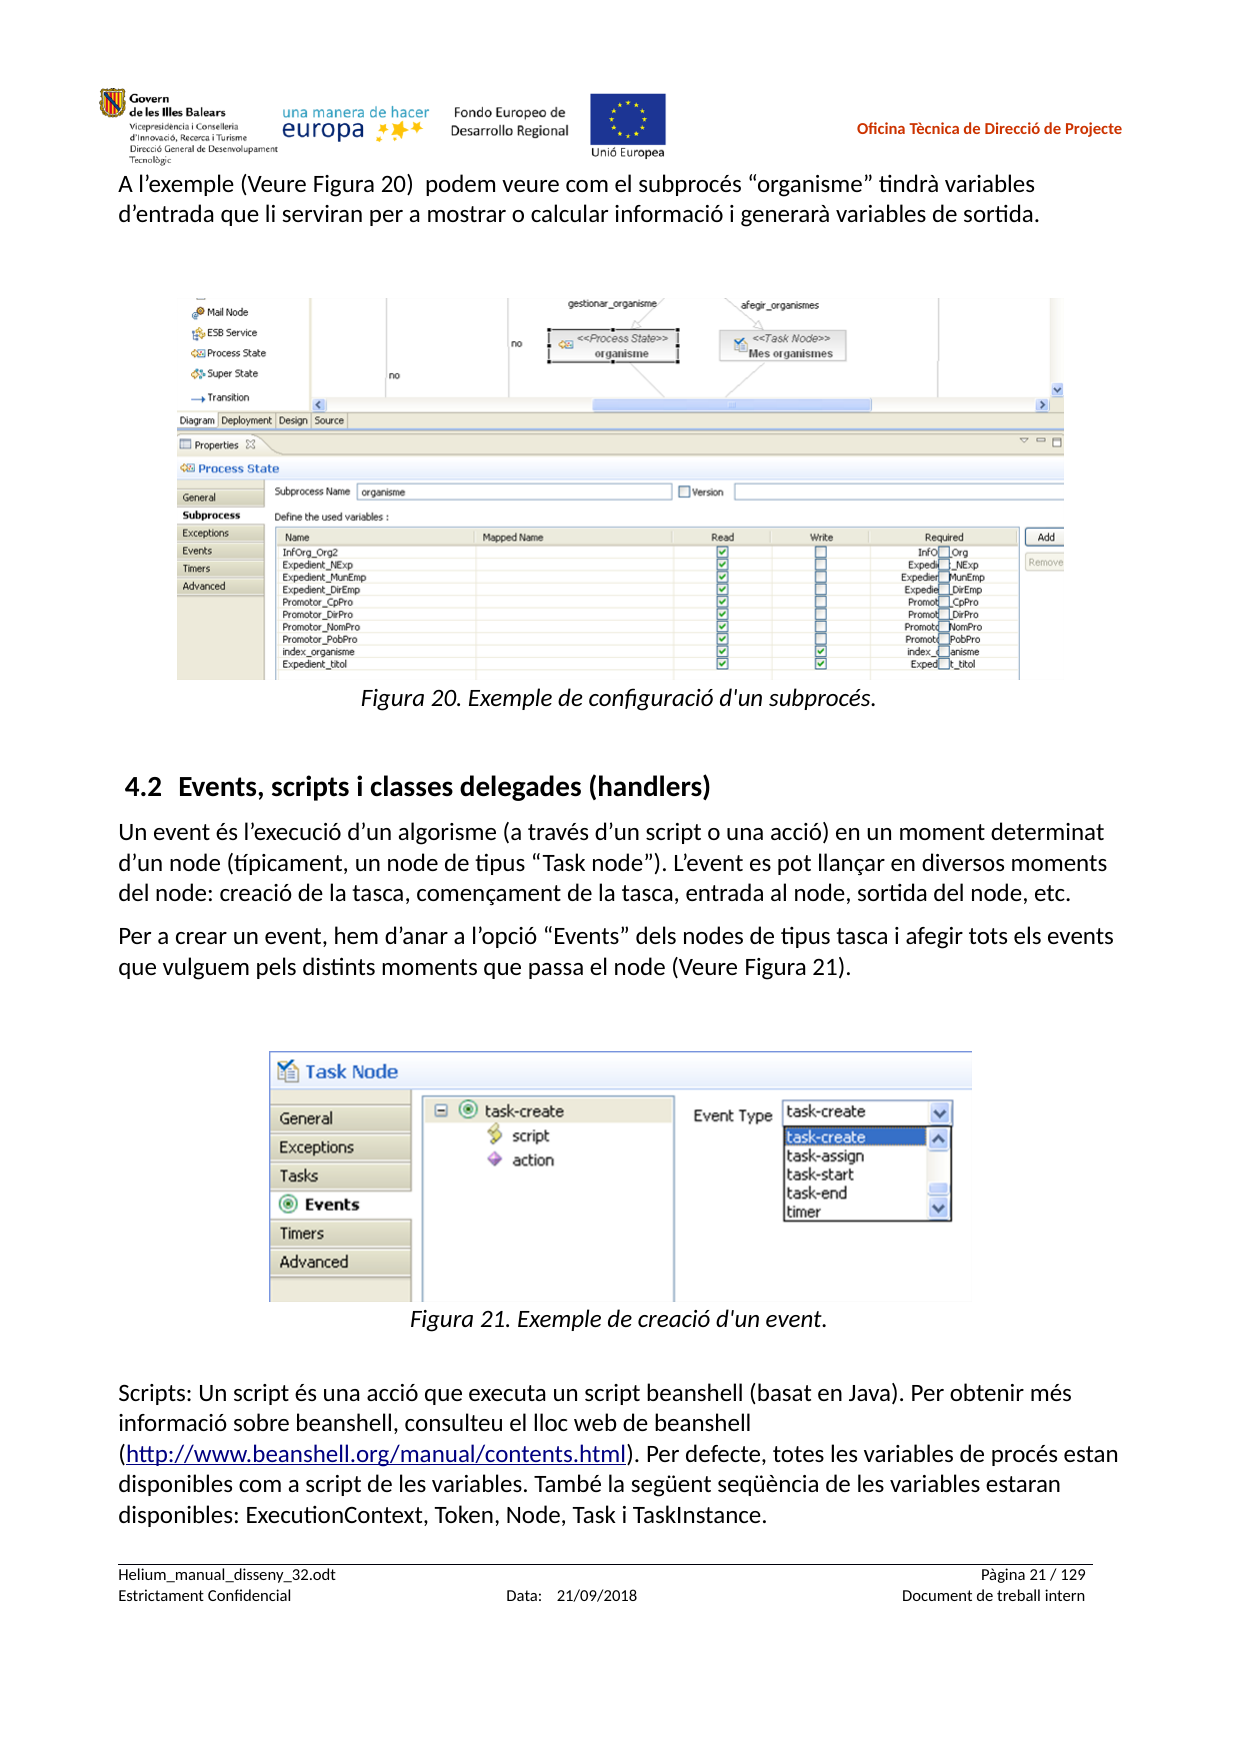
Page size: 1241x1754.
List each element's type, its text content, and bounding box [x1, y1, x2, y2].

picture [99, 87, 668, 166]
text A l’exemple (Veure Figura 20) podem veure com el subprocés “organisme” tindrà variables d’entrada que li serviran per a mostrar o calcular informació i generarà variables de sortida. [118, 168, 1122, 229]
text Scripts: Un script és una acció que executa un script beanshell (basat en Java). Per obtenir més informació sobre beanshell, consulteu el lloc web de beanshell (http://www.beanshell.org/manual/contents.html). Per defecte, totes les variables de procés estan disponibles com a script de les variables. També la següent seqüència de les variables estaran disponibles: ExecutionContext, Token, Node, Task i TaskInstance. [118, 1377, 1122, 1529]
text Un event és l’execució d’un algorisme (a través d’un script o una acció) en un moment determinat d’un node (típicament, un node de tipus “Task node”). L’event es pot llançar en diversos moments del node: creació de la tasca, començament de la tasca, entrada al node, sortida del node, etc. [118, 816, 1122, 908]
subtitle Events, scripts i classes delegades (handlers) [118, 768, 1122, 804]
text Figura 21. Exemple de creació d'un event. [267, 1304, 973, 1334]
text Figura 20. Exemple de configuració d'un subprocés. [175, 682, 1065, 712]
picture [175, 297, 1065, 682]
picture [267, 1049, 974, 1304]
text Per a crear un event, hem d’anar a l’opció “Events” dels nodes de tipus tasca i afegir tots els events que vulguem pels distints moments que passa el node (Veure Figura 21). [118, 920, 1122, 981]
